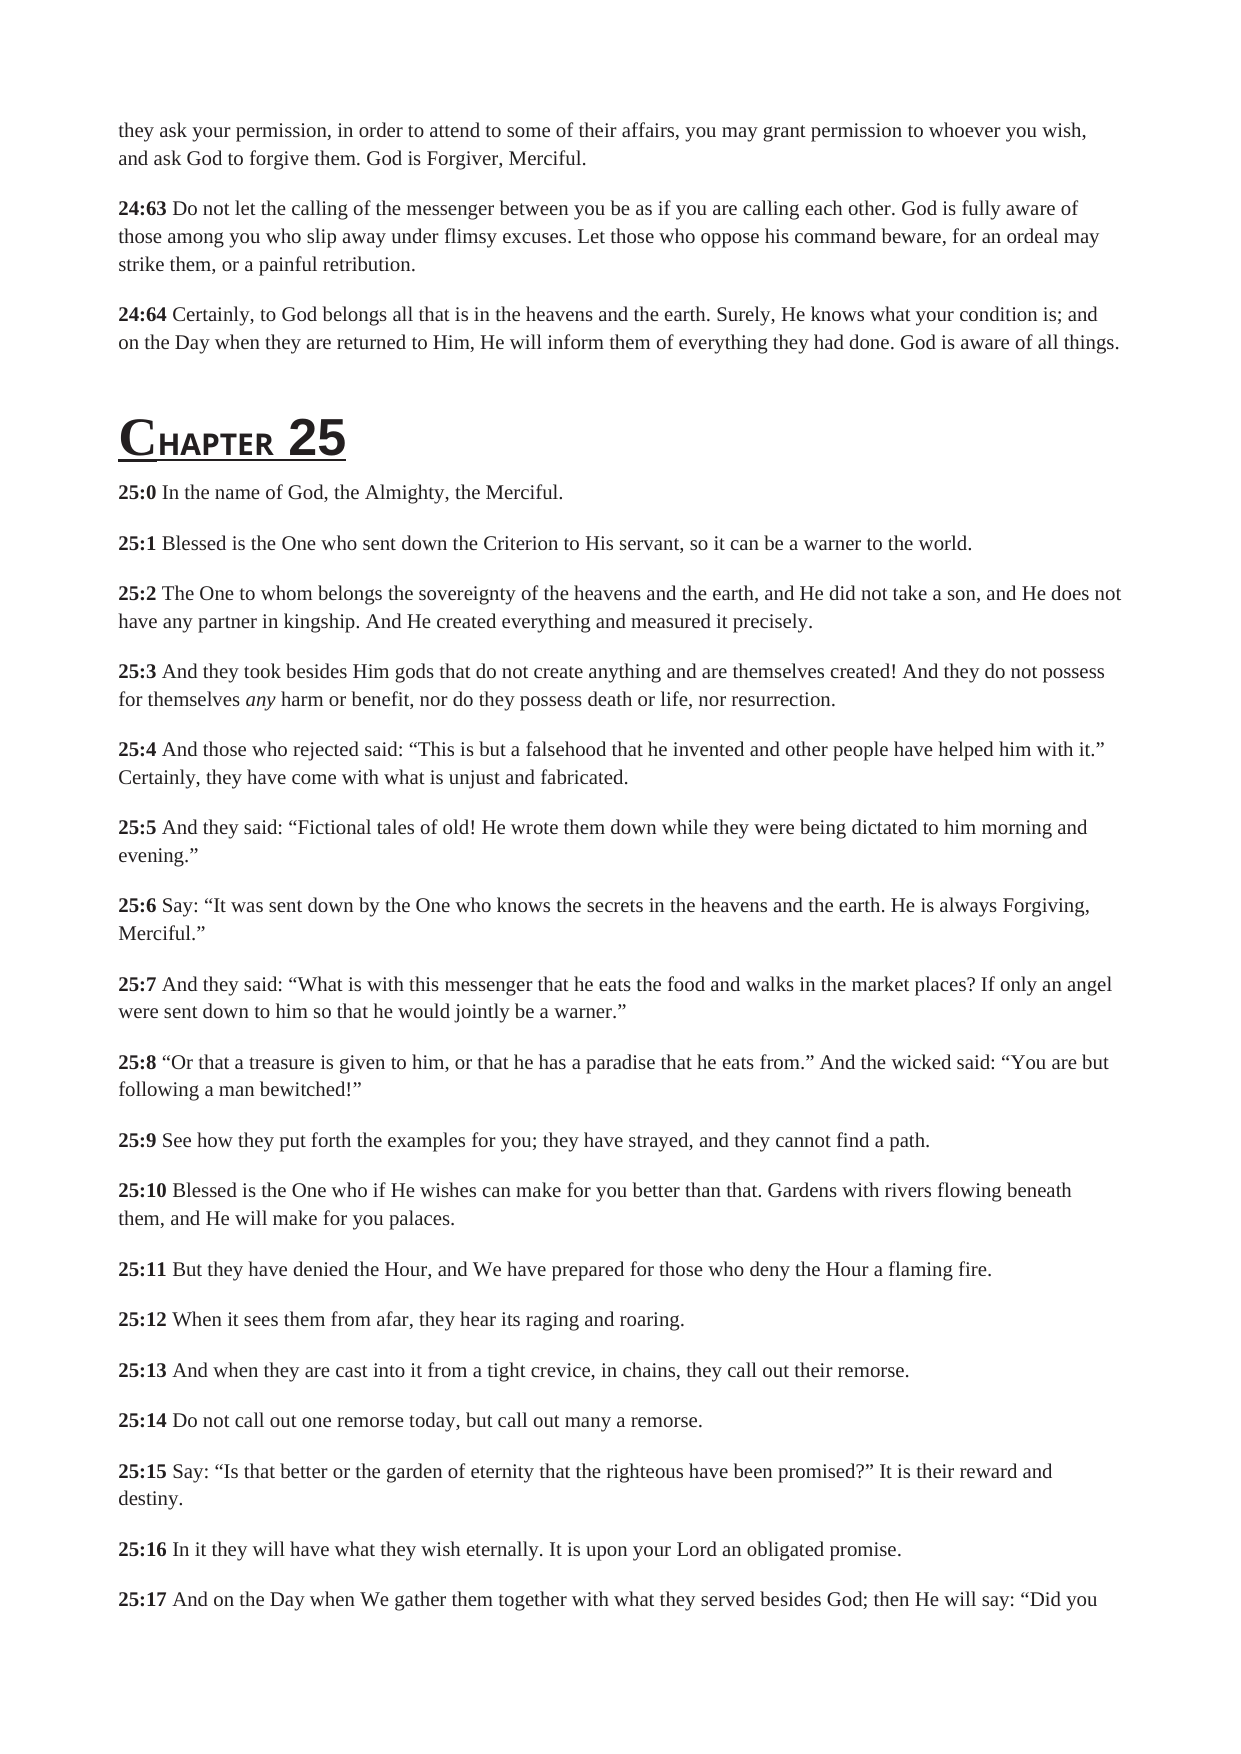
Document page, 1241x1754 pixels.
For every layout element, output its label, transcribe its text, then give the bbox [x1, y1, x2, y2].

text 25:8 “Or that a treasure is given to him, or that he has a paradise that he eats from.” And the wicked said: “You are but following a man bewitched!” [118, 1050, 1122, 1101]
text 25:9 See how they put forth the examples for you; they have strayed, and they cannot find a path. [118, 1128, 1122, 1152]
text 25:3 And they took besides Him gods that do not create anything and are themselves created! And they do not possess for themselves any harm or benefit, nor do they possess death or life, nor resurrection. [118, 659, 1122, 711]
text 25:10 Blessed is the One who if He wishes can make for you better than that. Gardens with rivers flowing beneath them, and He will make for you palaces. [118, 1178, 1122, 1230]
text 24:63 Do not let the calling of the messenger between you be as if you are calling each other. God is fully aware of those among you who slip away under flimsy excuses. Let those who oppose his command beware, for an ordeal may strike them, or a painful retribution. [118, 196, 1122, 276]
text 25:15 Say: “Is that better or the garden of eternity that the righteous have been promised?” It is their reward and destiny. [118, 1458, 1122, 1510]
text 24:64 Certainly, to God belongs all that is in the heavens and the earth. Surely, He knows what your condition is; and on the Day when they are returned to Him, He will inform them of everything they had done. God is aware of all things. [118, 302, 1122, 354]
subtitle Chapter 25 [118, 405, 1122, 467]
text 25:11 But they have denied the Hour, and We have prepared for those who deny the Hour a flaming fire. [118, 1256, 1122, 1281]
text 25:12 When it sees them from afar, they hear its raging and roaring. [118, 1307, 1122, 1331]
text 25:17 And on the Day when We gather them together with what they served besides God; then He will say: “Did you [118, 1587, 1122, 1611]
text 25:14 Do not call out one remorse today, but call out many a remorse. [118, 1408, 1122, 1432]
text 25:7 And they said: “What is with this messenger that he eats the food and walks in the market places? If only an angel were sent down to him so that he would jointly be a warner.” [118, 972, 1122, 1023]
text 25:0 In the name of God, the Almighty, the Merciful. [118, 480, 1122, 504]
text 25:16 In it they will have what they wish eternally. It is upon your Lord an obligated promise. [118, 1537, 1122, 1561]
text 25:2 The One to whom belongs the sovereignty of the heavens and the earth, and He did not take a son, and He does not have any partner in kingship. And He created everything and measured it precisely. [118, 581, 1122, 633]
text 25:13 And when they are cast into it from a tight crevice, in chains, they call out their remorse. [118, 1357, 1122, 1382]
text 25:6 Say: “It was sent down by the One who knows the secrets in the heavens and the earth. He is always Forgiving, Merciful.” [118, 893, 1122, 945]
text they ask your permission, in order to attend to some of their affairs, you may grant permission to whoever you wish, and ask God to forgive them. God is Forgiver, Merciful. [118, 118, 1122, 170]
text 25:5 And they said: “Fictional tales of old! He wrote them down while they were being dictated to him morning and evening.” [118, 815, 1122, 867]
text 25:1 Blessed is the One who sent down the Criterion to His servant, so it can be a warner to the world. [118, 530, 1122, 554]
text 25:4 And those who rejected said: “This is but a falsehood that he invented and other people have helped him with it.” Certainly, they have come with what is unjust and fabricated. [118, 737, 1122, 789]
